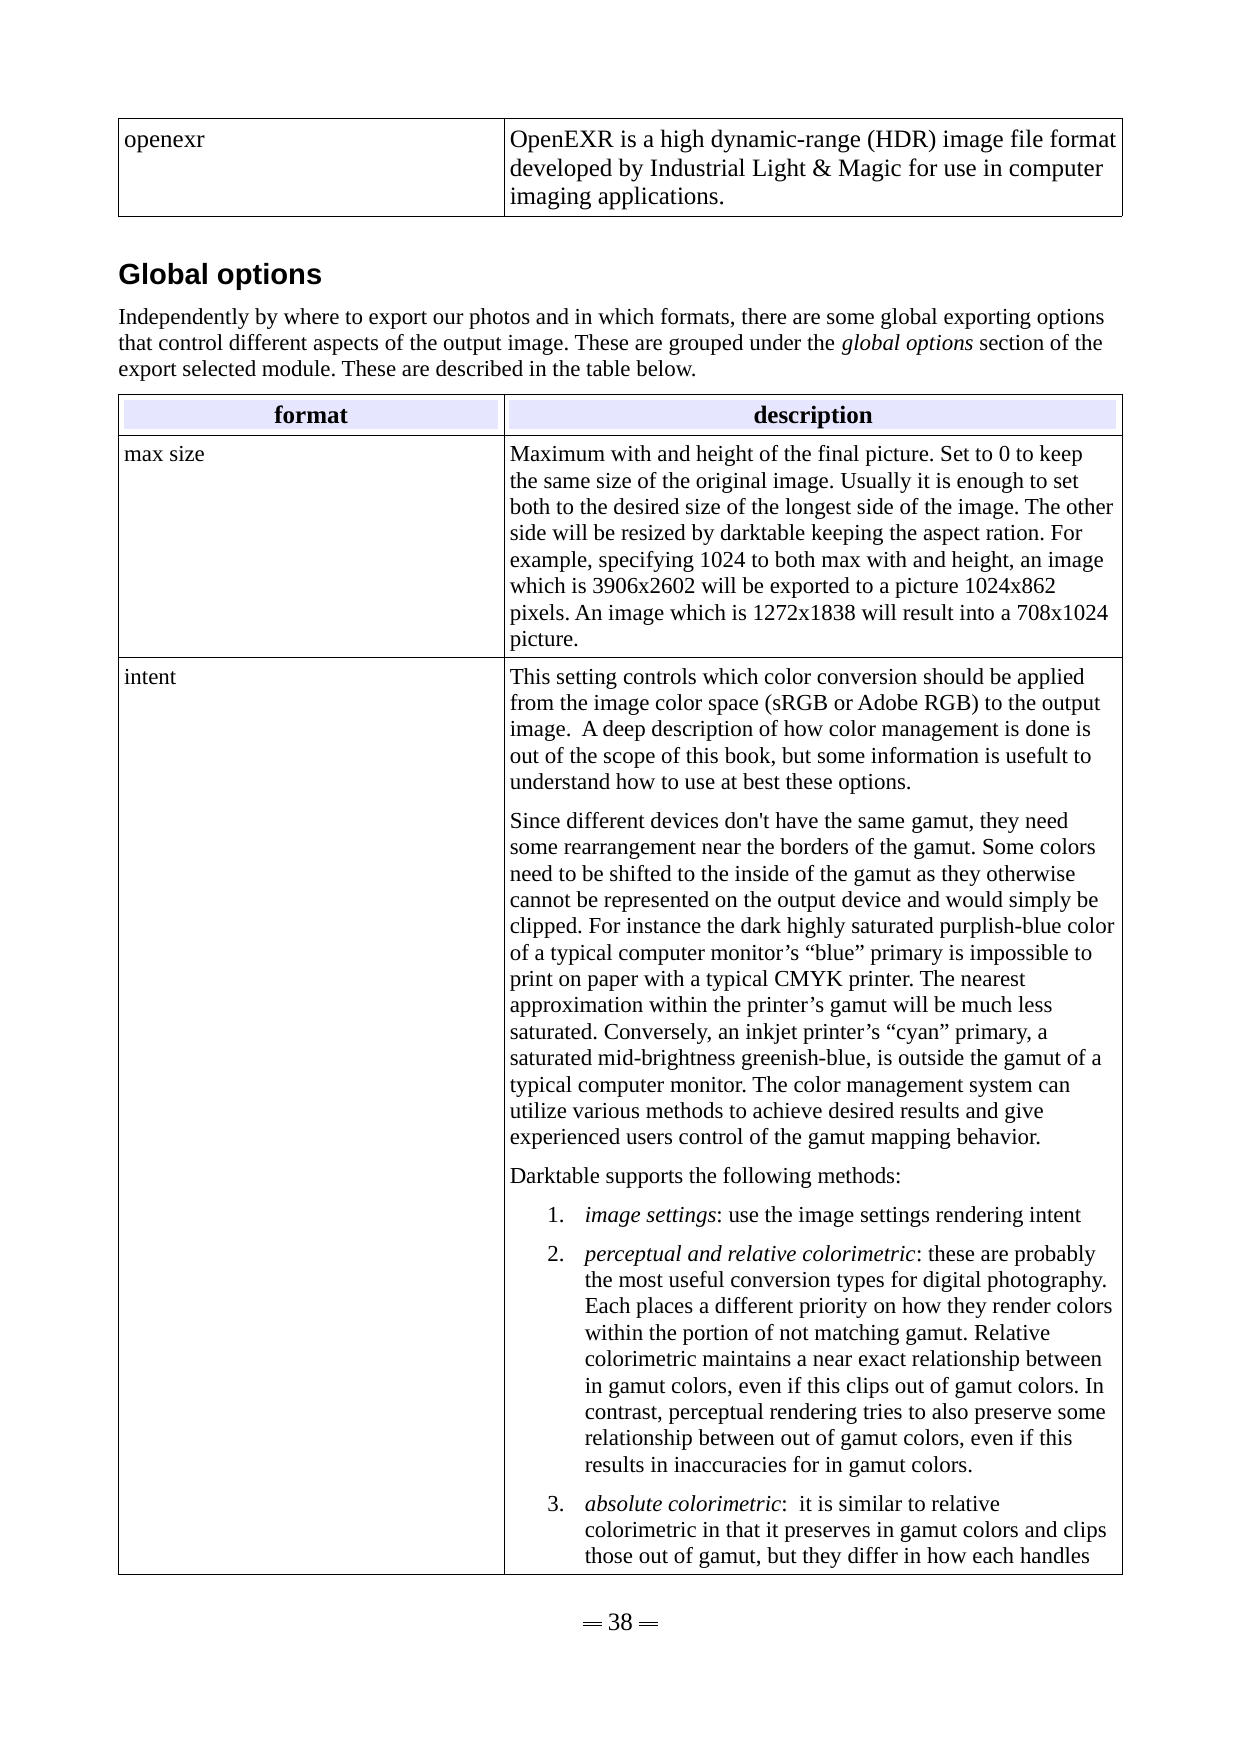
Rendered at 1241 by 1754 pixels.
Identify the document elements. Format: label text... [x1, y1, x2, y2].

text Independently by where to export our photos and in which formats, there are some global exporting options that control different aspects of the output image. These are grouped under the global options section of the export selected module. These are described in the table below. [118, 303, 1122, 382]
table_cell max size [119, 436, 504, 657]
table_cell This setting controls which color conversion should be applied from the image color space (sRGB or Adobe RGB) to the output image. A deep description of how color management is done is out of the scope of this book, but some information is usefult to understand how to use at best these options. Since different devices don't have the same gamut, they need some rearrangement near the borders of the gamut. Some colors need to be shifted to the inside of the gamut as they otherwise cannot be represented on the output device and would simply be clipped. For instance the dark highly saturated purplish-blue color of a typical computer monitor’s “blue” primary is impossible to print on paper with a typical CMYK printer. The nearest approximation within the printer’s gamut will be much less saturated. Conversely, an inkjet printer’s “cyan” primary, a saturated mid-brightness greenish-blue, is outside the gamut of a typical computer monitor. The color management system can utilize various methods to achieve desired results and give experienced users control of the gamut mapping behavior. Darktable supports the following methods: image settings: use the image settings rendering intent perceptual and relative colorimetric: these are probably the most useful conversion types for digital photography. Each places a different priority on how they render colors within the portion of not matching gamut. Relative colorimetric maintains a near exact relationship between in gamut colors, even if this clips out of gamut colors. In contrast, perceptual rendering tries to also preserve some relationship between out of gamut colors, even if this results in inaccuracies for in gamut colors. absolute colorimetric: it is similar to relative colorimetric in that it preserves in gamut colors and clips those out of gamut, but they differ in how each handles [505, 658, 1122, 1574]
table_header description [505, 395, 1122, 434]
table_header format [119, 395, 504, 434]
table_cell intent [119, 658, 504, 1574]
table_cell openexr [119, 119, 504, 216]
table_cell OpenEXR is a high dynamic-range (HDR) image file format developed by Industrial Light & Magic for use in computer imaging applications. [505, 119, 1122, 216]
table_cell Maximum with and height of the final picture. Set to 0 to keep the same size of the original image. Usually it is enough to set both to the desired size of the longest side of the image. The other side will be resized by darktable keeping the aspect ration. For example, specifying 1024 to both max with and height, an image which is 3906x2602 will be exported to a picture 1024x862 pixels. An image which is 1272x1838 will result into a 708x1024 picture. [505, 436, 1122, 657]
subtitle Global options [118, 257, 1122, 291]
